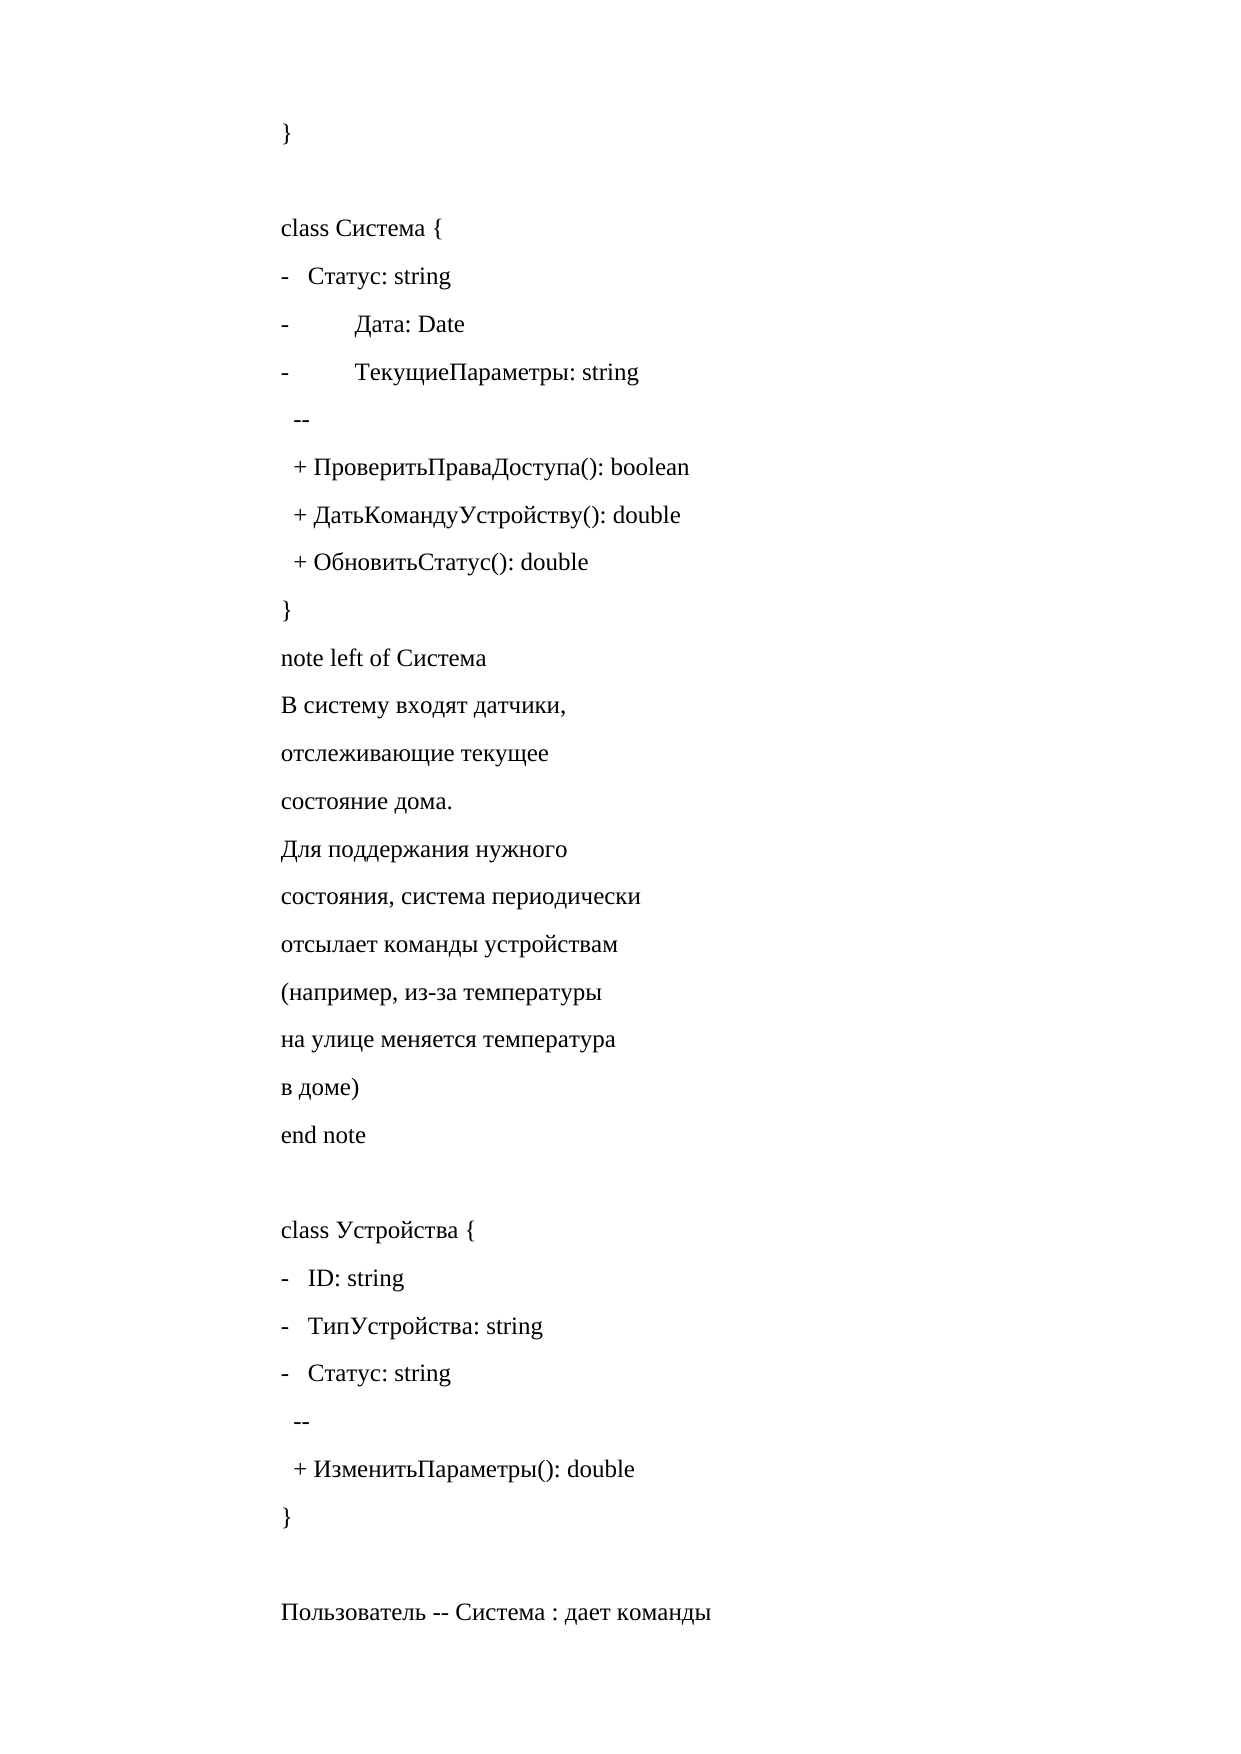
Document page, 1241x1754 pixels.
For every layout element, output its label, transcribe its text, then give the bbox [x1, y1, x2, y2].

text отсылает команды устройствам [281, 929, 1152, 958]
text + ПроверитьПраваДоступа(): boolean [281, 452, 1152, 481]
text состояние дома. [281, 786, 1152, 815]
text class Устройства { [281, 1215, 1152, 1244]
text - Дата: Date [281, 309, 1152, 338]
text end note [281, 1120, 1152, 1149]
text - Статус: string [281, 261, 1152, 290]
text note left of Система [281, 643, 1152, 672]
text } [281, 1502, 1152, 1530]
text Для поддержания нужного [281, 834, 1152, 862]
text отслеживающие текущее [281, 738, 1152, 767]
text - Статус: string [281, 1358, 1152, 1387]
text на улице меняется температура [281, 1024, 1152, 1053]
text В систему входят датчики, [281, 691, 1152, 719]
text - ID: string [281, 1263, 1152, 1292]
text (например, из-за температуры [281, 977, 1152, 1006]
text } [281, 595, 1152, 624]
text -- [281, 1406, 1152, 1435]
text - ТипУстройства: string [281, 1311, 1152, 1339]
text Пользователь -- Система : дает команды [281, 1597, 1152, 1626]
text состояния, система периодически [281, 881, 1152, 910]
text class Система { [281, 213, 1152, 242]
text + ДатьКомандуУстройству(): double [281, 500, 1152, 528]
text + ОбновитьСтатус(): double [281, 547, 1152, 576]
text в доме) [281, 1072, 1152, 1101]
text } [281, 118, 1152, 147]
text -- [281, 404, 1152, 433]
text + ИзменитьПараметры(): double [281, 1454, 1152, 1483]
text - ТекущиеПараметры: string [281, 357, 1152, 385]
